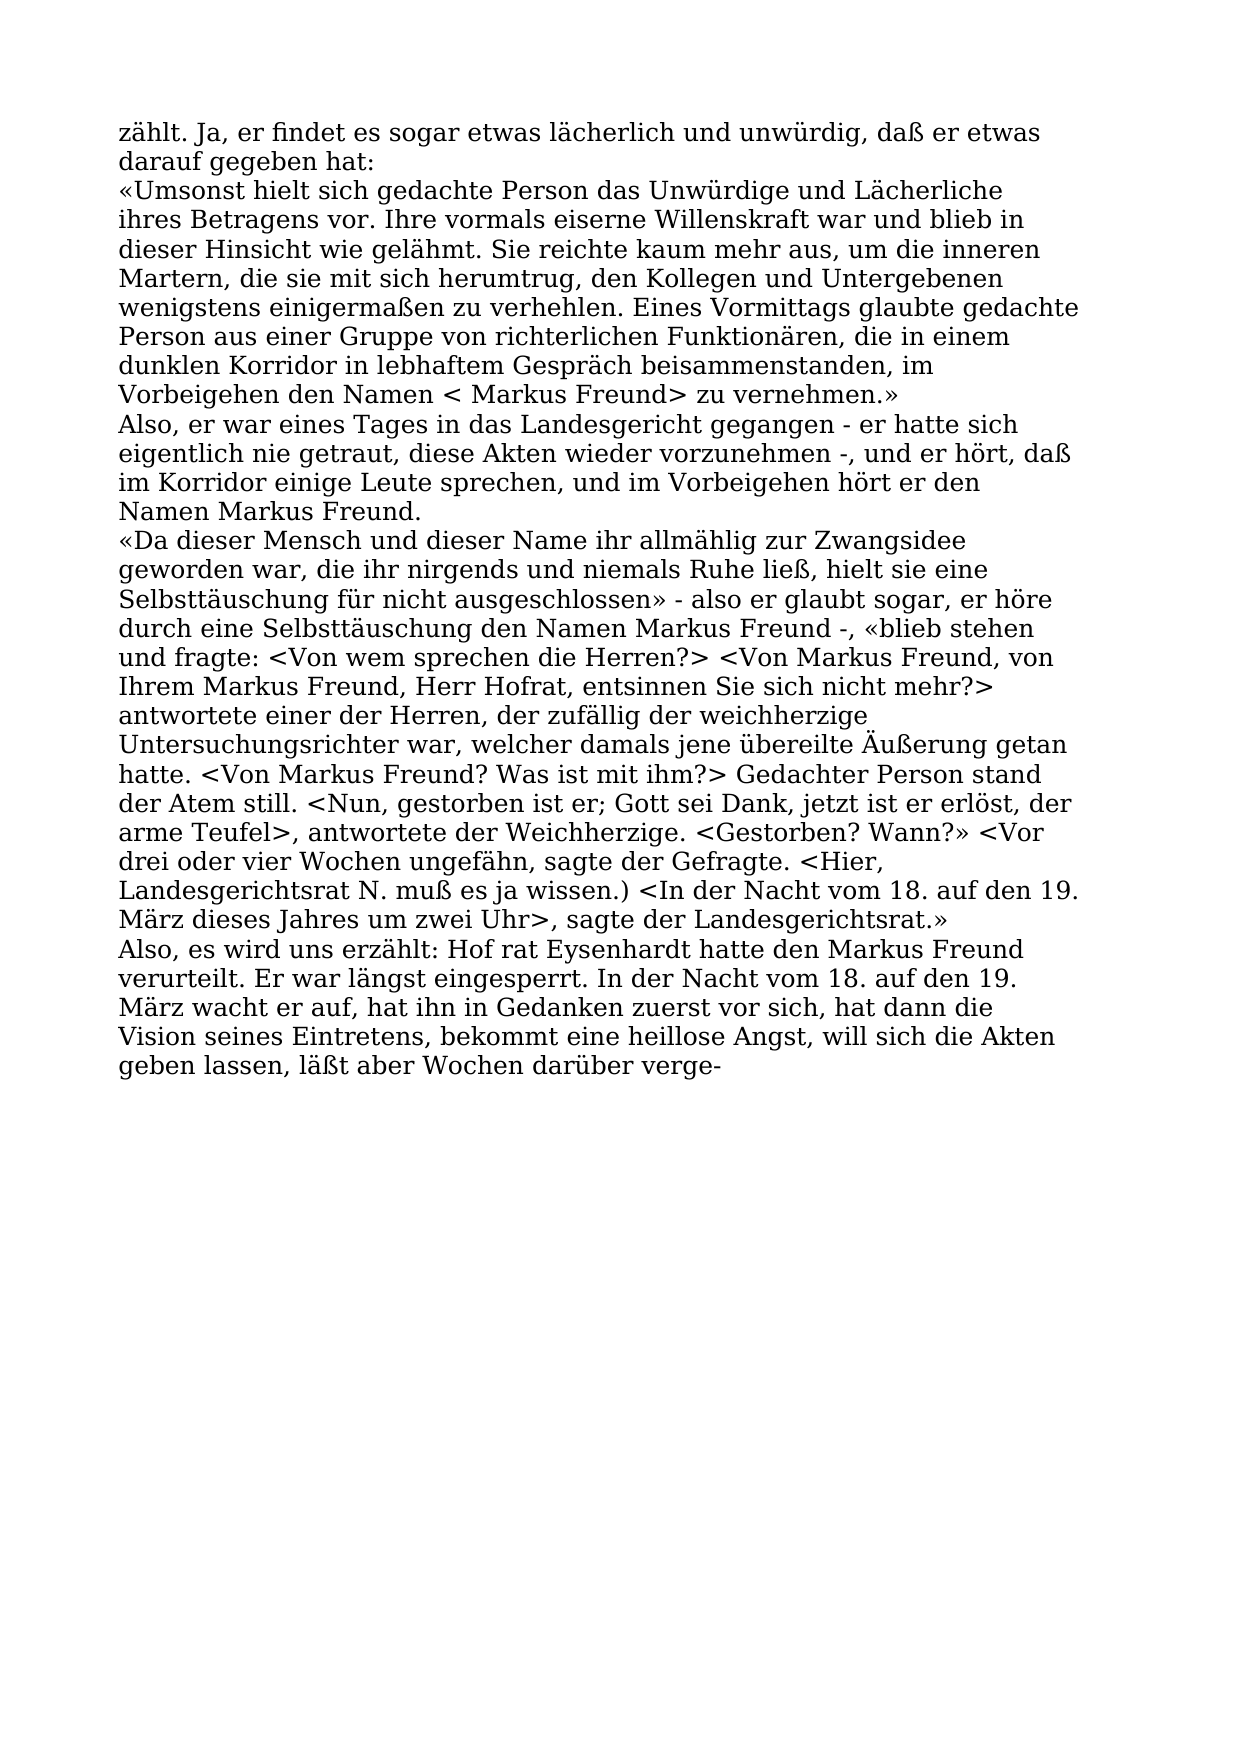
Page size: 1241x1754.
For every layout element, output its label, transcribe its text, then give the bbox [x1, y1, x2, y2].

text geben lassen, läßt aber Wochen darüber verge- [118, 1051, 1122, 1081]
text der Atem still. <Nun, gestorben ist er; Gott sei Dank, jetzt ist er erlöst, der [118, 789, 1122, 818]
text Person aus einer Gruppe von richterlichen Funktionären, die in einem [118, 322, 1122, 351]
text Ihrem Markus Freund, Herr Hofrat, entsinnen Sie sich nicht mehr?> [118, 672, 1122, 701]
text März wacht er auf, hat ihn in Gedanken zuerst vor sich, hat dann die [118, 993, 1122, 1022]
text durch eine Selbsttäuschung den Namen Markus Freund -, «blieb stehen [118, 614, 1122, 643]
text Vision seines Eintretens, bekommt eine heillose Angst, will sich die Akten [118, 1022, 1122, 1051]
text wenigstens einigermaßen zu verhehlen. Eines Vormittags glaubte gedachte [118, 293, 1122, 322]
text ihres Betragens vor. Ihre vormals eiserne Willenskraft war und blieb in [118, 206, 1122, 235]
text hatte. <Von Markus Freund? Was ist mit ihm?> Gedachter Person stand [118, 760, 1122, 789]
text Also, es wird uns erzählt: Hof rat Eysenhardt hatte den Markus Freund [118, 935, 1122, 964]
text arme Teufel>, antwortete der Weichherzige. <Gestorben? Wann?» <Vor [118, 818, 1122, 847]
text und fragte: <Von wem sprechen die Herren?> <Von Markus Freund, von [118, 643, 1122, 672]
text zählt. Ja, er findet es sogar etwas lächerlich und unwürdig, daß er etwas [118, 118, 1122, 147]
text März dieses Jahres um zwei Uhr>, sagte der Landesgerichtsrat.» [118, 906, 1122, 935]
text Landesgerichtsrat N. muß es ja wissen.) <In der Nacht vom 18. auf den 19. [118, 876, 1122, 906]
text verurteilt. Er war längst eingesperrt. In der Nacht vom 18. auf den 19. [118, 964, 1122, 993]
text «Umsonst hielt sich gedachte Person das Unwürdige und Lächerliche [118, 176, 1122, 206]
text eigentlich nie getraut, diese Akten wieder vorzunehmen -, und er hört, daß [118, 439, 1122, 468]
text drei oder vier Wochen ungefähn, sagte der Gefragte. <Hier, [118, 847, 1122, 876]
text dieser Hinsicht wie gelähmt. Sie reichte kaum mehr aus, um die inneren [118, 235, 1122, 264]
text Namen Markus Freund. [118, 497, 1122, 526]
text Also, er war eines Tages in das Landesgericht gegangen - er hatte sich [118, 410, 1122, 439]
text antwortete einer der Herren, der zufällig der weichherzige [118, 701, 1122, 731]
text Martern, die sie mit sich herumtrug, den Kollegen und Untergebenen [118, 264, 1122, 293]
text Vorbeigehen den Namen < Markus Freund> zu vernehmen.» [118, 381, 1122, 410]
text im Korridor einige Leute sprechen, und im Vorbeigehen hört er den [118, 468, 1122, 497]
text darauf gegeben hat: [118, 147, 1122, 176]
text geworden war, die ihr nirgends und niemals Ruhe ließ, hielt sie eine [118, 556, 1122, 585]
text «Da dieser Mensch und dieser Name ihr allmählig zur Zwangsidee [118, 526, 1122, 556]
text Untersuchungsrichter war, welcher damals jene übereilte Äußerung getan [118, 731, 1122, 760]
text Selbsttäuschung für nicht ausgeschlossen» - also er glaubt sogar, er höre [118, 585, 1122, 614]
text dunklen Korridor in lebhaftem Gespräch beisammenstanden, im [118, 351, 1122, 381]
